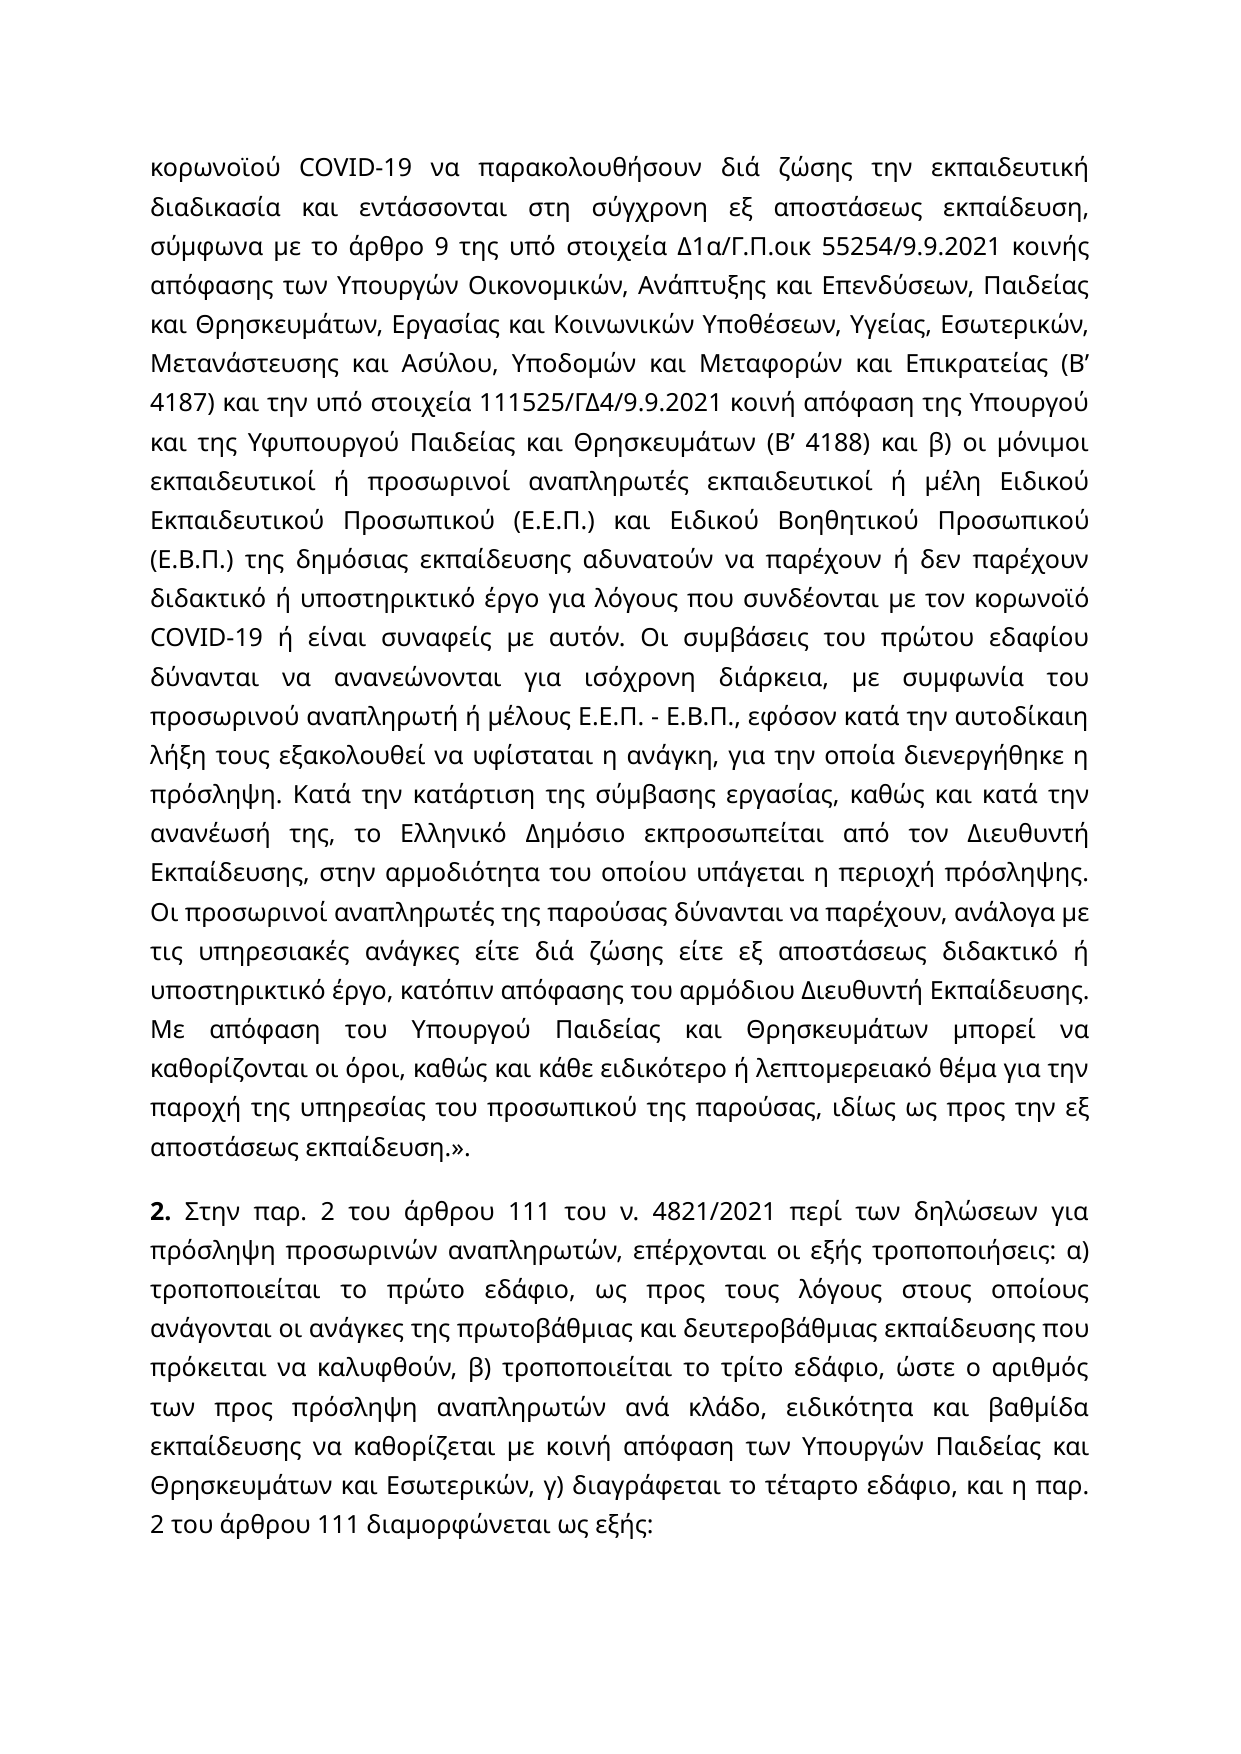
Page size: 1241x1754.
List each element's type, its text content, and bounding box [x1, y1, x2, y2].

text κορωνοϊού COVID-19 να παρακολουθήσουν διά ζώσης την εκπαιδευτική διαδικασία και εντάσσονται στη σύγχρονη εξ αποστάσεως εκπαίδευση, σύμφωνα με το άρθρο 9 της υπό στοιχεία Δ1α/Γ.Π.οικ 55254/9.9.2021 κοινής απόφασης των Υπουργών Οικονομικών, Ανάπτυξης και Επενδύσεων, Παιδείας και Θρησκευμάτων, Εργασίας και Κοινωνικών Υποθέσεων, Υγείας, Εσωτερικών, Μετανάστευσης και Ασύλου, Υποδομών και Μεταφορών και Επικρατείας (Β’ 4187) και την υπό στοιχεία 111525/ΓΔ4/9.9.2021 κοινή απόφαση της Υπουργού και της Υφυπουργού Παιδείας και Θρησκευμάτων (Β’ 4188) και β) οι μόνιμοι εκπαιδευτικοί ή προσωρινοί αναπληρωτές εκπαιδευτικοί ή μέλη Ειδικού Εκπαιδευτικού Προσωπικού (Ε.Ε.Π.) και Ειδικού Βοηθητικού Προσωπικού (Ε.Β.Π.) της δημόσιας εκπαίδευσης αδυνατούν να παρέχουν ή δεν παρέχουν διδακτικό ή υποστηρικτικό έργο για λόγους που συνδέονται με τον κορωνοϊό COVID-19 ή είναι συναφείς με αυτόν. Οι συμβάσεις του πρώτου εδαφίου δύνανται να ανανεώνονται για ισόχρονη διάρκεια, με συμφωνία του προσωρινού αναπληρωτή ή μέλους Ε.Ε.Π. - Ε.Β.Π., εφόσον κατά την αυτοδίκαιη λήξη τους εξακολουθεί να υφίσταται η ανάγκη, για την οποία διενεργήθηκε η πρόσληψη. Κατά την κατάρτιση της σύμβασης εργασίας, καθώς και κατά την ανανέωσή της, το Ελληνικό Δημόσιο εκπροσωπείται από τον Διευθυντή Εκπαίδευσης, στην αρμοδιότητα του οποίου υπάγεται η περιοχή πρόσληψης. Οι προσωρινοί αναπληρωτές της παρούσας δύνανται να παρέχουν, ανάλογα με τις υπηρεσιακές ανάγκες είτε διά ζώσης είτε εξ αποστάσεως διδακτικό ή υποστηρικτικό έργο, κατόπιν απόφασης του αρμόδιου Διευθυντή Εκπαίδευσης. Με απόφαση του Υπουργού Παιδείας και Θρησκευμάτων μπορεί να καθορίζονται οι όροι, καθώς και κάθε ειδικότερο ή λεπτομερειακό θέμα για την παροχή της υπηρεσίας του προσωπικού της παρούσας, ιδίως ως προς την εξ αποστάσεως εκπαίδευση.». [150, 150, 1090, 1163]
text 2. Στην παρ. 2 του άρθρου 111 του ν. 4821/2021 περί των δηλώσεων για πρόσληψη προσωρινών αναπληρωτών, επέρχονται οι εξής τροποποιήσεις: α) τροποποιείται το πρώτο εδάφιο, ως προς τους λόγους στους οποίους ανάγονται οι ανάγκες της πρωτοβάθμιας και δευτεροβάθμιας εκπαίδευσης που πρόκειται να καλυφθούν, β) τροποποιείται το τρίτο εδάφιο, ώστε o αριθμός των προς πρόσληψη αναπληρωτών ανά κλάδο, ειδικότητα και βαθμίδα εκπαίδευσης να καθορίζεται με κοινή απόφαση των Υπουργών Παιδείας και Θρησκευμάτων και Εσωτερικών, γ) διαγράφεται το τέταρτο εδάφιο, και η παρ. 2 του άρθρου 111 διαμορφώνεται ως εξής: [150, 1193, 1090, 1541]
